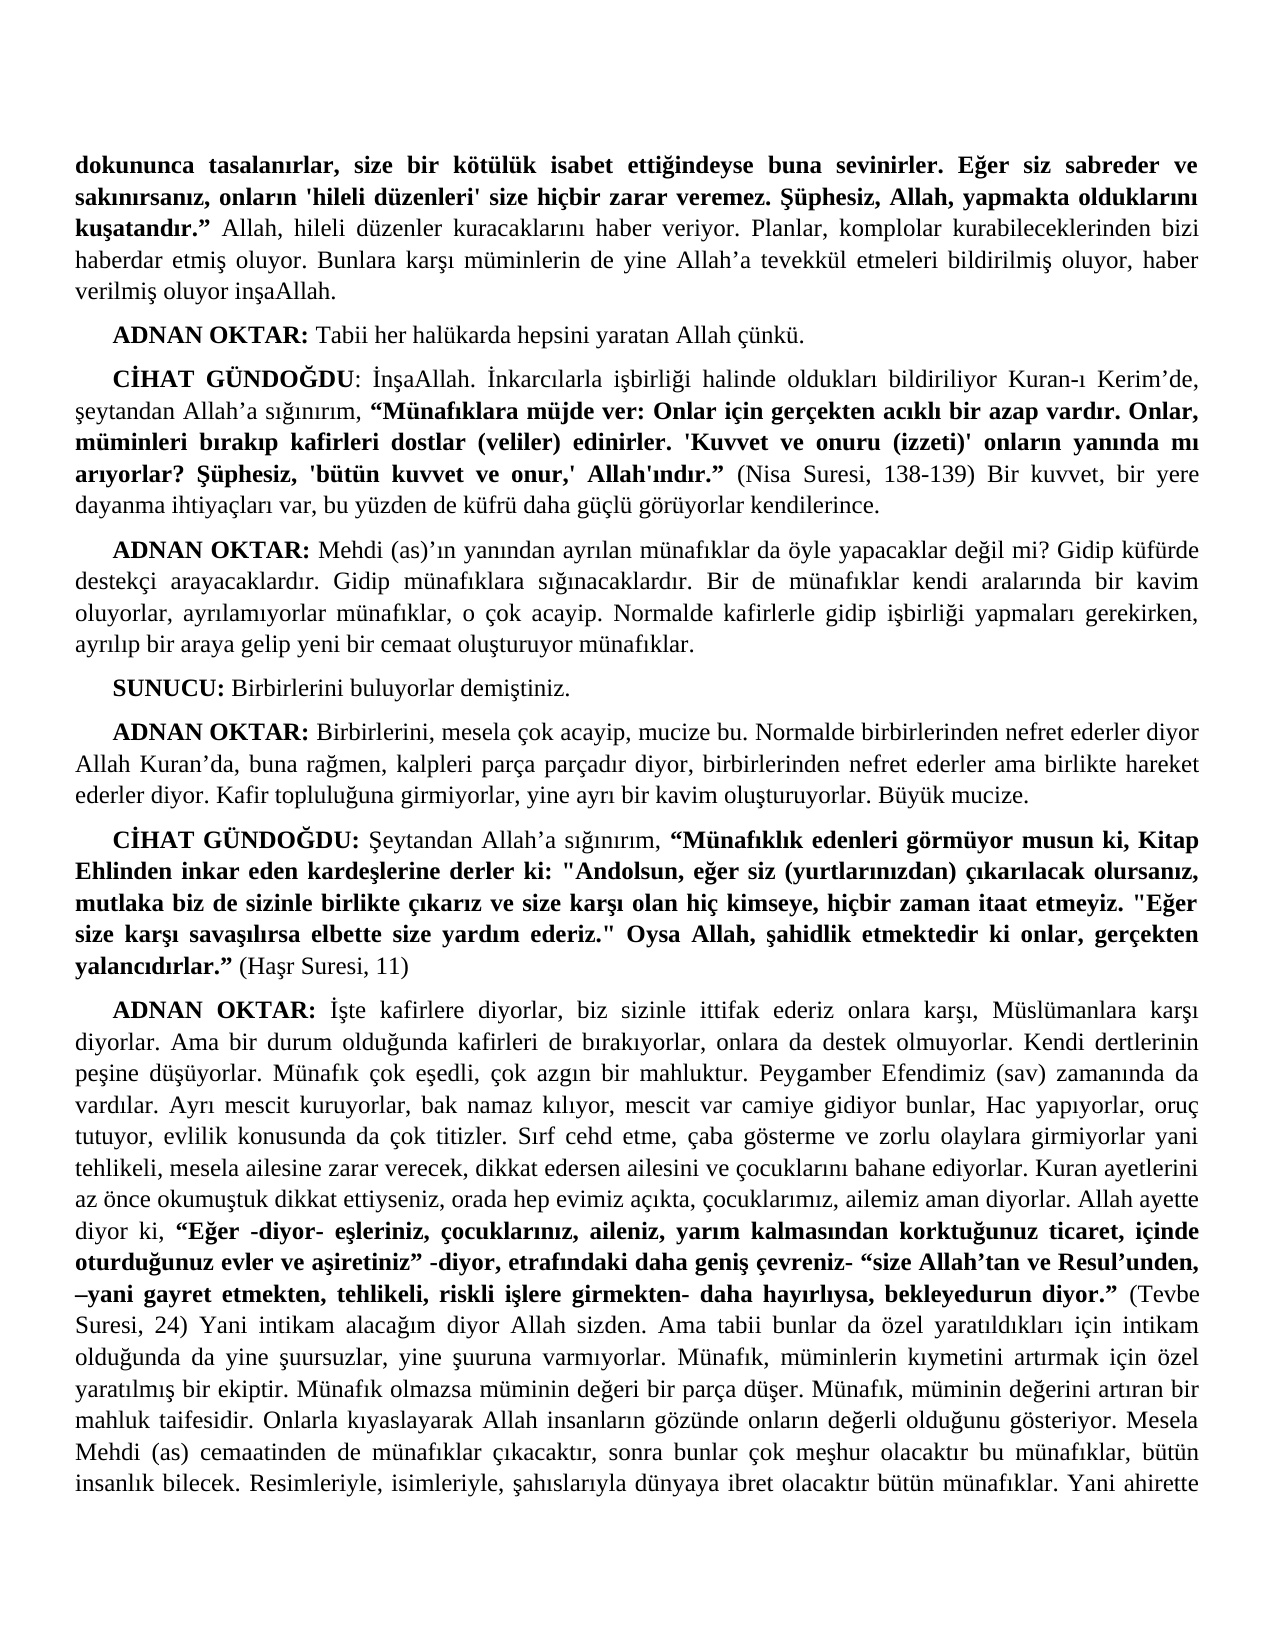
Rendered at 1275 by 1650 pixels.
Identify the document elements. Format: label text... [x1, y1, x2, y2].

text SUNUCU: Birbirlerini buluyorlar demiştiniz. [75, 673, 1200, 702]
text ADNAN OKTAR: Tabii her halükarda hepsini yaratan Allah çünkü. [75, 320, 1200, 349]
text ADNAN OKTAR: İşte kafirlere diyorlar, biz sizinle ittifak ederiz onlara karşı, Müslümanlara karşı diyorlar. Ama bir durum olduğunda kafirleri de bırakıyorlar, onlara da destek olmuyorlar. Kendi dertlerinin peşine düşüyorlar. Münafık çok eşedli, çok azgın bir mahluktur. Peygamber Efendimiz (sav) zamanında da vardılar. Ayrı mescit kuruyorlar, bak namaz kılıyor, mescit var camiye gidiyor bunlar, Hac yapıyorlar, oruç tutuyor, evlilik konusunda da çok titizler. Sırf cehd etme, çaba gösterme ve zorlu olaylara girmiyorlar yani tehlikeli, mesela ailesine zarar verecek, dikkat edersen ailesini ve çocuklarını bahane ediyorlar. Kuran ayetlerini az önce okumuştuk dikkat ettiyseniz, orada hep evimiz açıkta, çocuklarımız, ailemiz aman diyorlar. Allah ayette diyor ki, “Eğer -diyor- eşleriniz, çocuklarınız, aileniz, yarım kalmasından korktuğunuz ticaret, içinde oturduğunuz evler ve aşiretiniz” -diyor, etrafındaki daha geniş çevreniz- “size Allah’tan ve Resul’unden, –yani gayret etmekten, tehlikeli, riskli işlere girmekten- daha hayırlıysa, bekleyedurun diyor.” (Tevbe Suresi, 24) Yani intikam alacağım diyor Allah sizden. Ama tabii bunlar da özel yaratıldıkları için intikam olduğunda da yine şuursuzlar, yine şuuruna varmıyorlar. Münafık, müminlerin kıymetini artırmak için özel yaratılmış bir ekiptir. Münafık olmazsa müminin değeri bir parça düşer. Münafık, müminin değerini artıran bir mahluk taifesidir. Onlarla kıyaslayarak Allah insanların gözünde onların değerli olduğunu gösteriyor. Mesela Mehdi (as) cemaatinden de münafıklar çıkacaktır, sonra bunlar çok meşhur olacaktır bu münafıklar, bütün insanlık bilecek. Resimleriyle, isimleriyle, şahıslarıyla dünyaya ibret olacaktır bütün münafıklar. Yani ahirette [75, 995, 1200, 1497]
text CİHAT GÜNDOĞDU: İnşaAllah. İnkarcılarla işbirliği halinde oldukları bildiriliyor Kuran-ı Kerim’de, şeytandan Allah’a sığınırım, “Münafıklara müjde ver: Onlar için gerçekten acıklı bir azap vardır. Onlar, müminleri bırakıp kafirleri dostlar (veliler) edinirler. 'Kuvvet ve onuru (izzeti)' onların yanında mı arıyorlar? Şüphesiz, 'bütün kuvvet ve onur,' Allah'ındır.” (Nisa Suresi, 138-139) Bir kuvvet, bir yere dayanma ihtiyaçları var, bu yüzden de küfrü daha güçlü görüyorlar kendilerince. [75, 364, 1200, 519]
text ADNAN OKTAR: Mehdi (as)’ın yanından ayrılan münafıklar da öyle yapacaklar değil mi? Gidip küfürde destekçi arayacaklardır. Gidip münafıklara sığınacaklardır. Bir de münafıklar kendi aralarında bir kavim oluyorlar, ayrılamıyorlar münafıklar, o çok acayip. Normalde kafirlerle gidip işbirliği yapmaları gerekirken, ayrılıp bir araya gelip yeni bir cemaat oluşturuyor münafıklar. [75, 535, 1200, 658]
text ADNAN OKTAR: Birbirlerini, mesela çok acayip, mucize bu. Normalde birbirlerinden nefret ederler diyor Allah Kuran’da, buna rağmen, kalpleri parça parçadır diyor, birbirlerinden nefret ederler ama birlikte hareket ederler diyor. Kafir topluluğuna girmiyorlar, yine ayrı bir kavim oluşturuyorlar. Büyük mucize. [75, 717, 1200, 809]
text CİHAT GÜNDOĞDU: Şeytandan Allah’a sığınırım, “Münafıklık edenleri görmüyor musun ki, Kitap Ehlinden inkar eden kardeşlerine derler ki: "Andolsun, eğer siz (yurtlarınızdan) çıkarılacak olursanız, mutlaka biz de sizinle birlikte çıkarız ve size karşı olan hiç kimseye, hiçbir zaman itaat etmeyiz. "Eğer size karşı savaşılırsa elbette size yardım ederiz." Oysa Allah, şahidlik etmektedir ki onlar, gerçekten yalancıdırlar.” (Haşr Suresi, 11) [75, 825, 1200, 980]
text dokununca tasalanırlar, size bir kötülük isabet ettiğindeyse buna sevinirler. Eğer siz sabreder ve sakınırsanız, onların 'hileli düzenleri' size hiçbir zarar veremez. Şüphesiz, Allah, yapmakta olduklarını kuşatandır.” Allah, hileli düzenler kuracaklarını haber veriyor. Planlar, komplolar kurabileceklerinden bizi haberdar etmiş oluyor. Bunlara karşı müminlerin de yine Allah’a tevekkül etmeleri bildirilmiş oluyor, haber verilmiş oluyor inşaAllah. [75, 150, 1200, 305]
